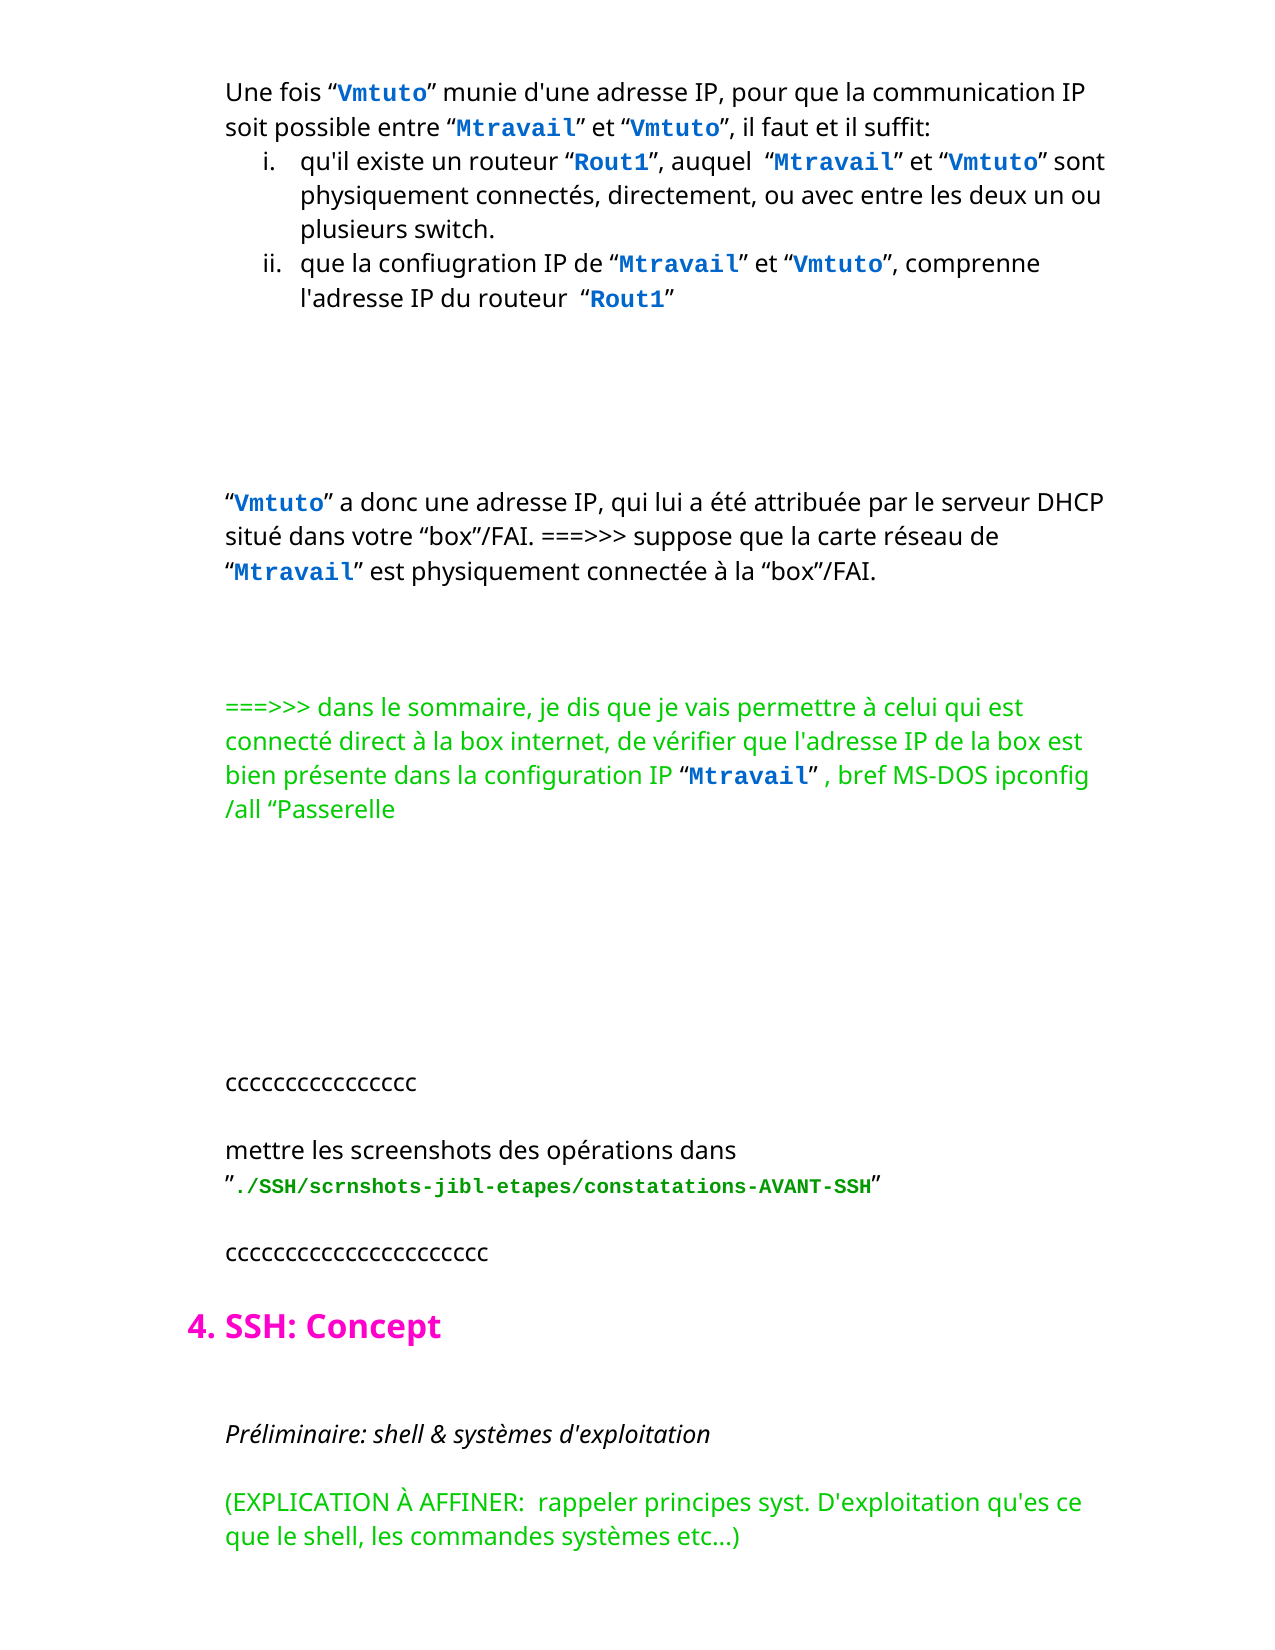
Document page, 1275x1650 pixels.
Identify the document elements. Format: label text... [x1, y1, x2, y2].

text cccccccccccccccc [225, 1064, 1125, 1098]
list ”./SSH/scrnshots-jibl-etapes/constatations-AVANT-SSH” [225, 1167, 1125, 1201]
text Une fois “Vmtuto” munie d'une adresse IP, pour que la communication IP soit possible entre “Mtravail” et “Vmtuto”, il faut et il suffit: [225, 75, 1125, 143]
text cccccccccccccccccccccc [225, 1235, 1125, 1269]
list SSH: Concept [187, 1303, 1125, 1348]
text ===>>> dans le sommaire, je dis que je vais permettre à celui qui est connecté direct à la box internet, de vérifier que l'adresse IP de la box est bien présente dans la configuration IP “Mtravail” , bref MS-DOS ipconfig /all “Passerelle [225, 689, 1125, 826]
text Préliminaire: shell & systèmes d'exploitation [225, 1416, 1125, 1451]
list qu'il existe un routeur “Rout1”, auquel “Mtravail” et “Vmtuto” sont physiquement connectés, directement, ou avec entre les deux un ou plusieurs switch. [262, 143, 1125, 246]
list mettre les screenshots des opérations dans [225, 1133, 1125, 1167]
list que la confiugration IP de “Mtravail” et “Vmtuto”, comprenne l'adresse IP du routeur “Rout1” [262, 246, 1125, 314]
text “Vmtuto” a donc une adresse IP, qui lui a été attribuée par le serveur DHCP situé dans votre “box”/FAI. ===>>> suppose que la carte réseau de “Mtravail” est physiquement connectée à la “box”/FAI. [225, 485, 1125, 587]
text (EXPLICATION À AFFINER: rappeler principes syst. D'exploitation qu'es ce que le shell, les commandes systèmes etc...) [225, 1484, 1125, 1553]
